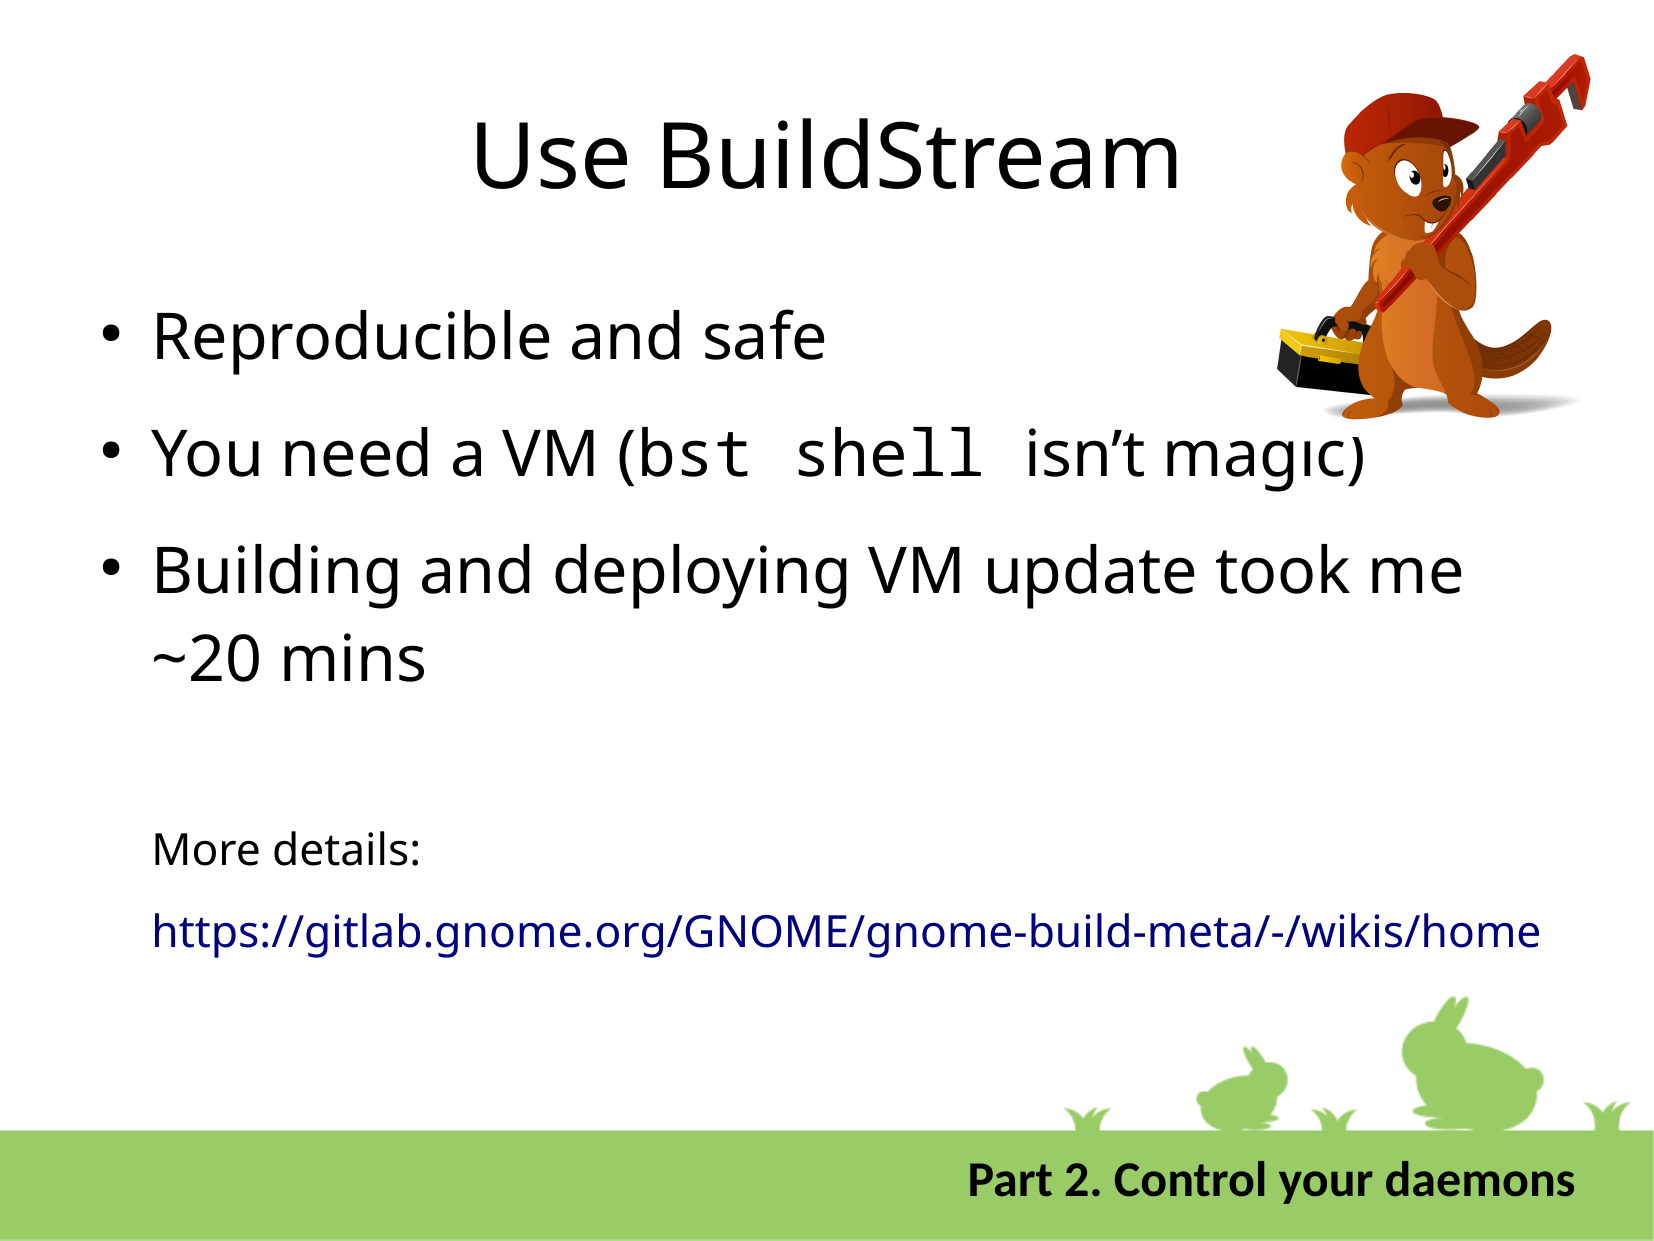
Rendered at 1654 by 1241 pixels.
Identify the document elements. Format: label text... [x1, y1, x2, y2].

title Use BuildStream [82, 49, 1228, 257]
list Reproducible and safe You need a VM (bst shell isn’t magic) Building and deploying VM update took me ~20 mins More details:https://gitlab.gnome.org/GNOME/gnome-build-meta/-/wikis/home [82, 290, 1571, 1010]
text_box Part 2. Control your daemons [874, 1151, 1614, 1217]
picture [0, 0, 1654, 1241]
